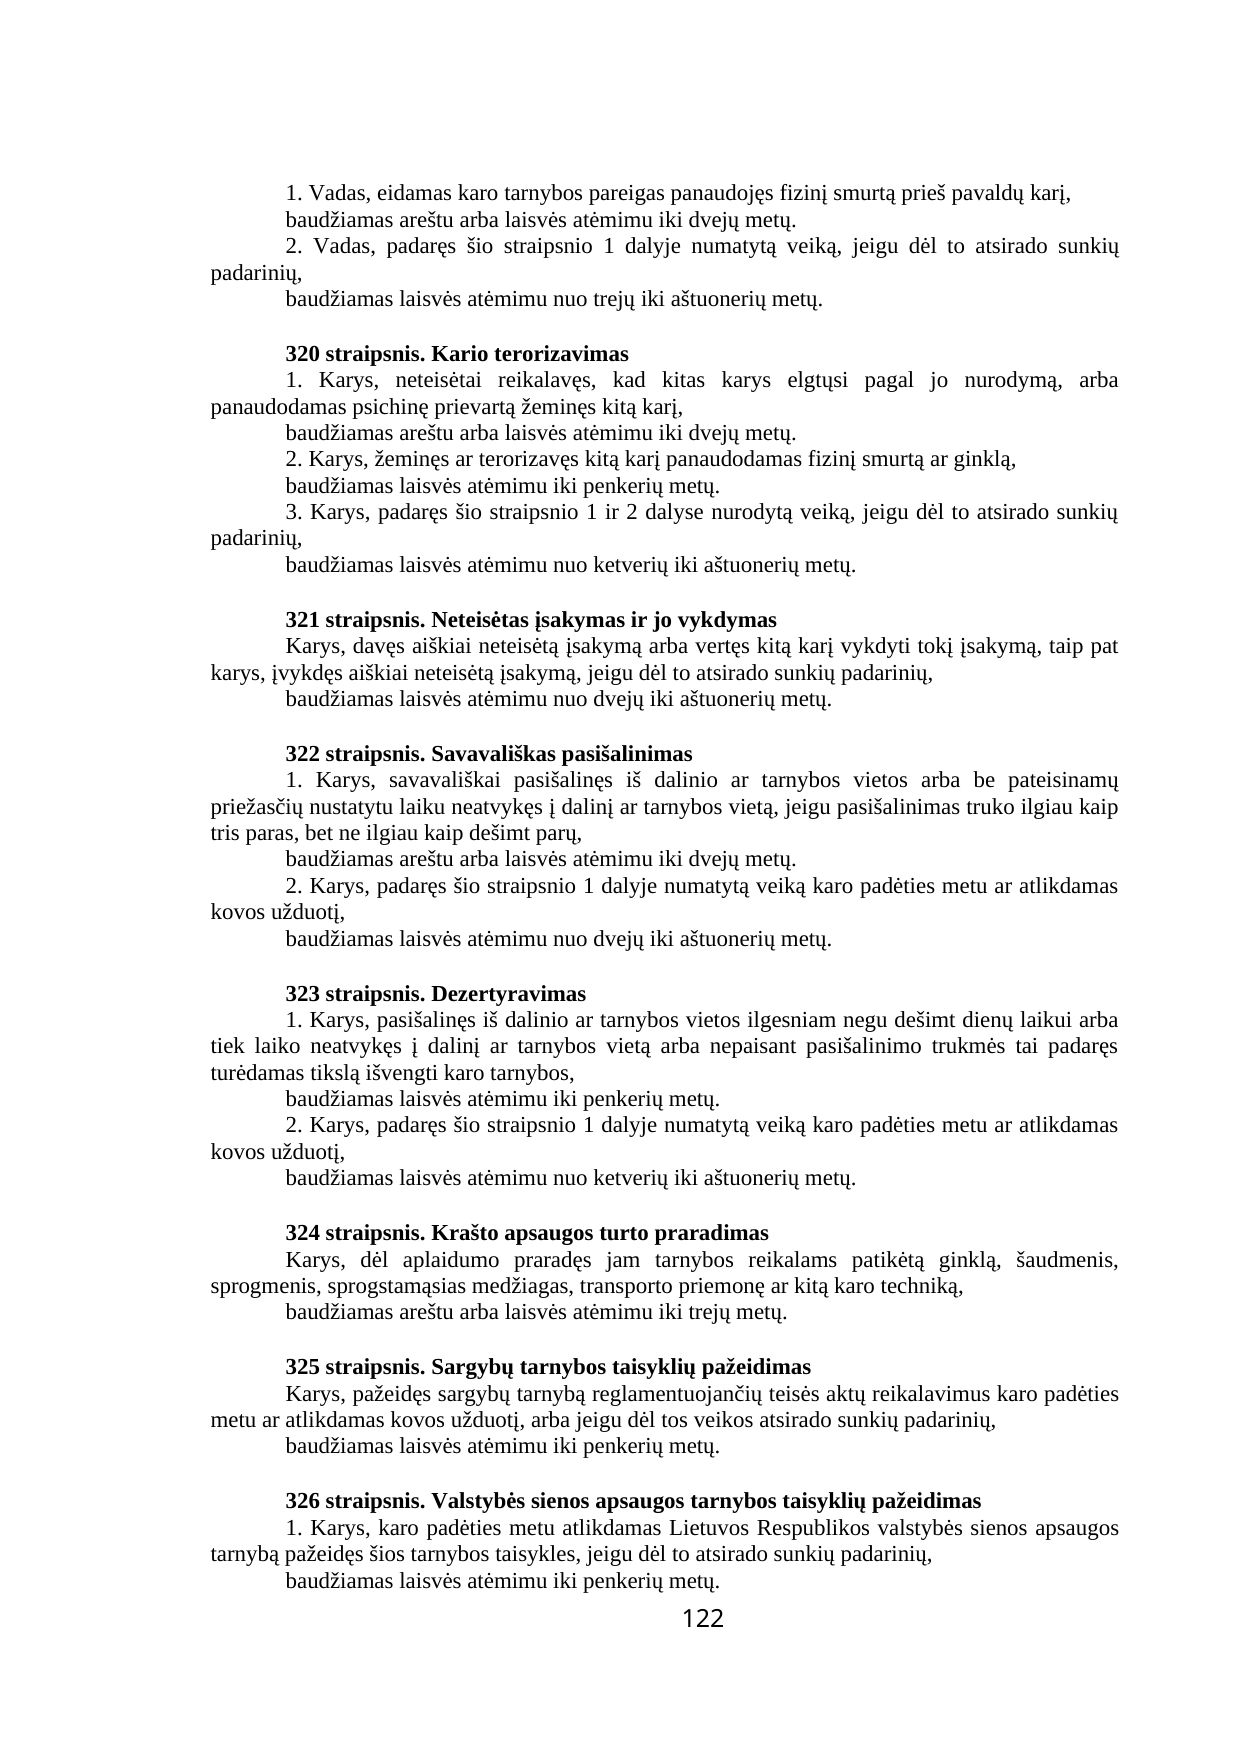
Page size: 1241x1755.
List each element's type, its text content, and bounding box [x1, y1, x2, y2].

text baudžiamas laisvės atėmimu iki penkerių metų. [210, 1432, 1120, 1459]
text 321 straipsnis. Neteisėtas įsakymas ir jo vykdymas [210, 606, 1120, 632]
text 2. Karys, žeminęs ar terorizavęs kitą karį panaudodamas fizinį smurtą ar ginklą, [210, 445, 1120, 472]
text Karys, pažeidęs sargybų tarnybą reglamentuojančių teisės aktų reikalavimus karo padėties metu ar atlikdamas kovos užduotį, arba jeigu dėl tos veikos atsirado sunkių padarinių, [210, 1380, 1120, 1432]
text 325 straipsnis. Sargybų tarnybos taisyklių pažeidimas [210, 1353, 1120, 1380]
text baudžiamas laisvės atėmimu nuo ketverių iki aštuonerių metų. [210, 1164, 1120, 1191]
text baudžiamas areštu arba laisvės atėmimu iki trejų metų. [210, 1298, 1120, 1325]
text 326 straipsnis. Valstybės sienos apsaugos tarnybos taisyklių pažeidimas [210, 1488, 1120, 1514]
text baudžiamas areštu arba laisvės atėmimu iki dvejų metų. [210, 419, 1120, 445]
text baudžiamas laisvės atėmimu nuo dvejų iki aštuonerių metų. [210, 924, 1120, 951]
text 320 straipsnis. Kario terorizavimas [210, 340, 1120, 366]
text 2. Vadas, padaręs šio straipsnio 1 dalyje numatytą veiką, jeigu dėl to atsirado sunkių padarinių, [210, 232, 1120, 285]
text baudžiamas laisvės atėmimu nuo trejų iki aštuonerių metų. [210, 285, 1120, 311]
text Karys, davęs aiškiai neteisėtą įsakymą arba vertęs kitą karį vykdyti tokį įsakymą, taip pat karys, įvykdęs aiškiai neteisėtą įsakymą, jeigu dėl to atsirado sunkių padarinių, [210, 632, 1120, 685]
text 1. Karys, karo padėties metu atlikdamas Lietuvos Respublikos valstybės sienos apsaugos tarnybą pažeidęs šios tarnybos taisykles, jeigu dėl to atsirado sunkių padarinių, [210, 1514, 1120, 1567]
text 3. Karys, padaręs šio straipsnio 1 ir 2 dalyse nurodytą veiką, jeigu dėl to atsirado sunkių padarinių, [210, 498, 1120, 551]
text 1. Karys, savavališkai pasišalinęs iš dalinio ar tarnybos vietos arba be pateisinamų priežasčių nustatytu laiku neatvykęs į dalinį ar tarnybos vietą, jeigu pasišalinimas truko ilgiau kaip tris paras, bet ne ilgiau kaip dešimt parų, [210, 766, 1120, 846]
text baudžiamas laisvės atėmimu iki penkerių metų. [210, 1567, 1120, 1593]
text 2. Karys, padaręs šio straipsnio 1 dalyje numatytą veiką karo padėties metu ar atlikdamas kovos užduotį, [210, 1111, 1120, 1164]
text baudžiamas areštu arba laisvės atėmimu iki dvejų metų. [210, 206, 1120, 232]
text baudžiamas laisvės atėmimu nuo ketverių iki aštuonerių metų. [210, 551, 1120, 577]
text 1. Karys, pasišalinęs iš dalinio ar tarnybos vietos ilgesniam negu dešimt dienų laikui arba tiek laiko neatvykęs į dalinį ar tarnybos vietą arba nepaisant pasišalinimo trukmės tai padaręs turėdamas tikslą išvengti karo tarnybos, [210, 1006, 1120, 1085]
text baudžiamas laisvės atėmimu nuo dvejų iki aštuonerių metų. [210, 685, 1120, 711]
text Karys, dėl aplaidumo praradęs jam tarnybos reikalams patikėtą ginklą, šaudmenis, sprogmenis, sprogstamąsias medžiagas, transporto priemonę ar kitą karo techniką, [210, 1246, 1120, 1298]
text 323 straipsnis. Dezertyravimas [210, 980, 1120, 1006]
text 322 straipsnis. Savavališkas pasišalinimas [210, 740, 1120, 766]
text baudžiamas areštu arba laisvės atėmimu iki dvejų metų. [210, 846, 1120, 872]
text 1. Karys, neteisėtai reikalavęs, kad kitas karys elgtųsi pagal jo nurodymą, arba panaudodamas psichinę prievartą žeminęs kitą karį, [210, 366, 1120, 419]
text 324 straipsnis. Krašto apsaugos turto praradimas [210, 1219, 1120, 1246]
text 1. Vadas, eidamas karo tarnybos pareigas panaudojęs fizinį smurtą prieš pavaldų karį, [210, 179, 1120, 206]
text baudžiamas laisvės atėmimu iki penkerių metų. [210, 1085, 1120, 1111]
text baudžiamas laisvės atėmimu iki penkerių metų. [210, 472, 1120, 498]
text 2. Karys, padaręs šio straipsnio 1 dalyje numatytą veiką karo padėties metu ar atlikdamas kovos užduotį, [210, 872, 1120, 924]
